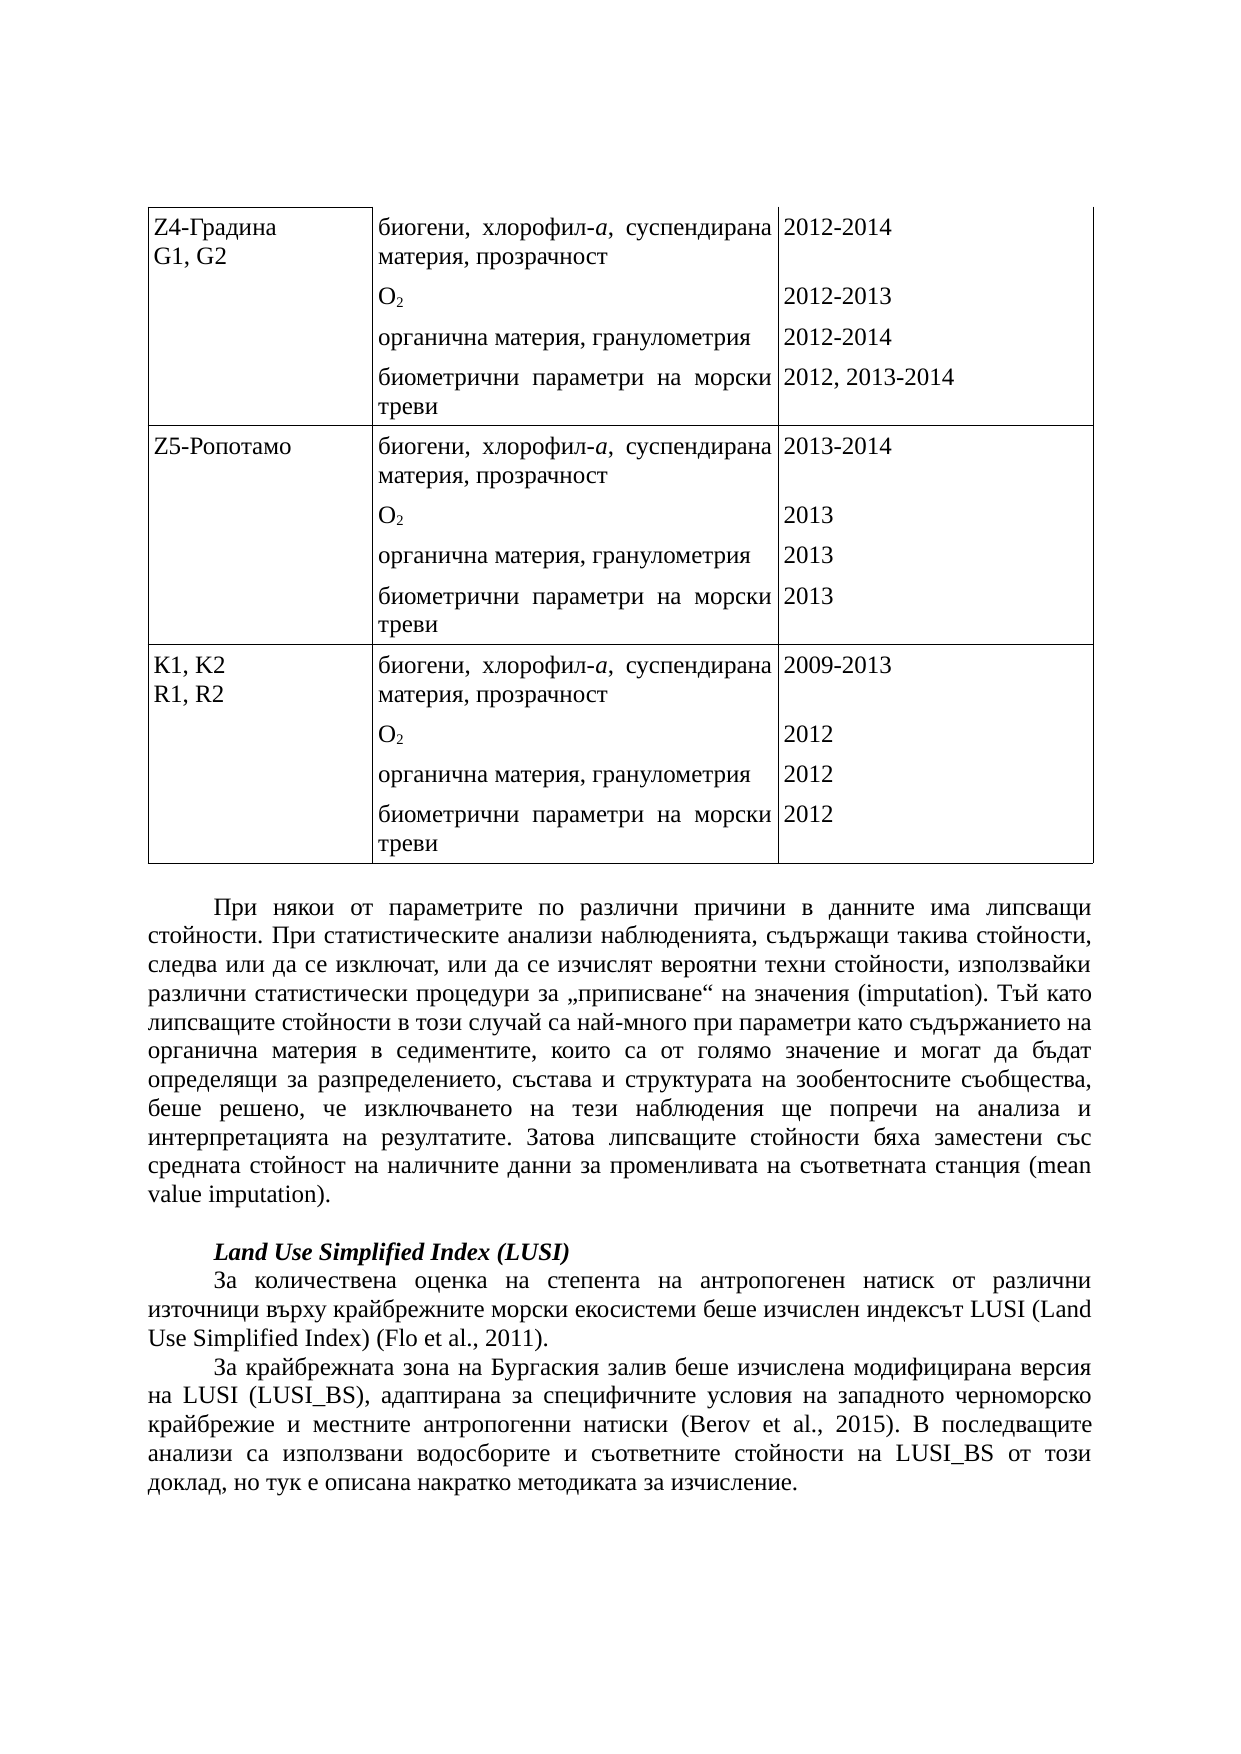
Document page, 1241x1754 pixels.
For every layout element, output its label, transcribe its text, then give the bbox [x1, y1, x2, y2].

table_cell биогени, хлорофил-а, суспендирана материя, прозрачност [373, 426, 778, 494]
table_cell 2013 [779, 535, 1093, 575]
table_cell 2012-2013 [779, 276, 1093, 316]
table_cell биометрични параметри на морски треви [373, 575, 778, 644]
table_cell 2012 [779, 713, 1093, 753]
text За количествена оценка на степента на антропогенен натиск от различни източници върху крайбрежните морски екосистеми беше изчислен индексът LUSI (Land Use Simplified Index) (Flo et al., 2011). [148, 1265, 1093, 1352]
table_cell 2012 [779, 794, 1093, 863]
table_cell 2013 [779, 575, 1093, 644]
table_cell органична материя, гранулометрия [373, 754, 778, 794]
table_cell О2 [373, 276, 778, 316]
table_cell 2012 [779, 754, 1093, 794]
table_cell 2013-2014 [779, 426, 1093, 494]
table_cell биогени, хлорофил-а, суспендирана материя, прозрачност [373, 645, 778, 713]
table_cell 2012-2014 [779, 207, 1093, 276]
table_cell органична материя, гранулометрия [373, 316, 778, 356]
text При някои от параметрите по различни причини в данните има липсващи стойности. При статистическите анализи наблюденията, съдържащи такива стойности, следва или да се изключат, или да се изчислят вероятни техни стойности, използвайки различни статистически процедури за „приписване“ на значения (imputation). Тъй като липсващите стойности в този случай са най-много при параметри като съдържанието на органична материя в седиментите, които са от голямо значение и могат да бъдат определящи за разпределението, състава и структурата на зообентосните съобщества, беше решено, че изключването на тези наблюдения ще попречи на анализа и интерпретацията на резултатите. Затова липсващите стойности бяха заместени със средната стойност на наличните данни за променливата на съответната станция (mean value imputation). [148, 892, 1093, 1208]
table_cell О2 [373, 713, 778, 753]
table_cell биометрични параметри на морски треви [373, 794, 778, 863]
table_cell органична материя, гранулометрия [373, 535, 778, 575]
table_cell 2012, 2013-2014 [779, 356, 1093, 425]
table_cell О2 [373, 494, 778, 535]
table_cell Z5-Ропотамо [149, 426, 372, 644]
table_cell 2013 [779, 494, 1093, 535]
table_cell 2009-2013 [779, 645, 1093, 713]
table_cell 2012-2014 [779, 316, 1093, 356]
table_cell биогени, хлорофил-а, суспендирана материя, прозрачност [373, 207, 778, 276]
table_cell К1, K2 R1, R2 [149, 645, 372, 863]
table_cell биометрични параметри на морски треви [373, 356, 778, 425]
table_cell Z4-Градина G1, G2 [149, 208, 372, 425]
text Land Use Simplified Index (LUSI) [148, 1237, 1093, 1265]
text За крайбрежната зона на Бургаския залив беше изчислена модифицирана версия на LUSI (LUSI_BS), адаптирана за специфичните условия на западното черноморско крайбрежие и местните антропогенни натиски (Berov et al., 2015). В последващите анализи са използвани водосборите и съответните стойности на LUSI_BS от този доклад, но тук е описана накратко методиката за изчисление. [148, 1352, 1093, 1495]
